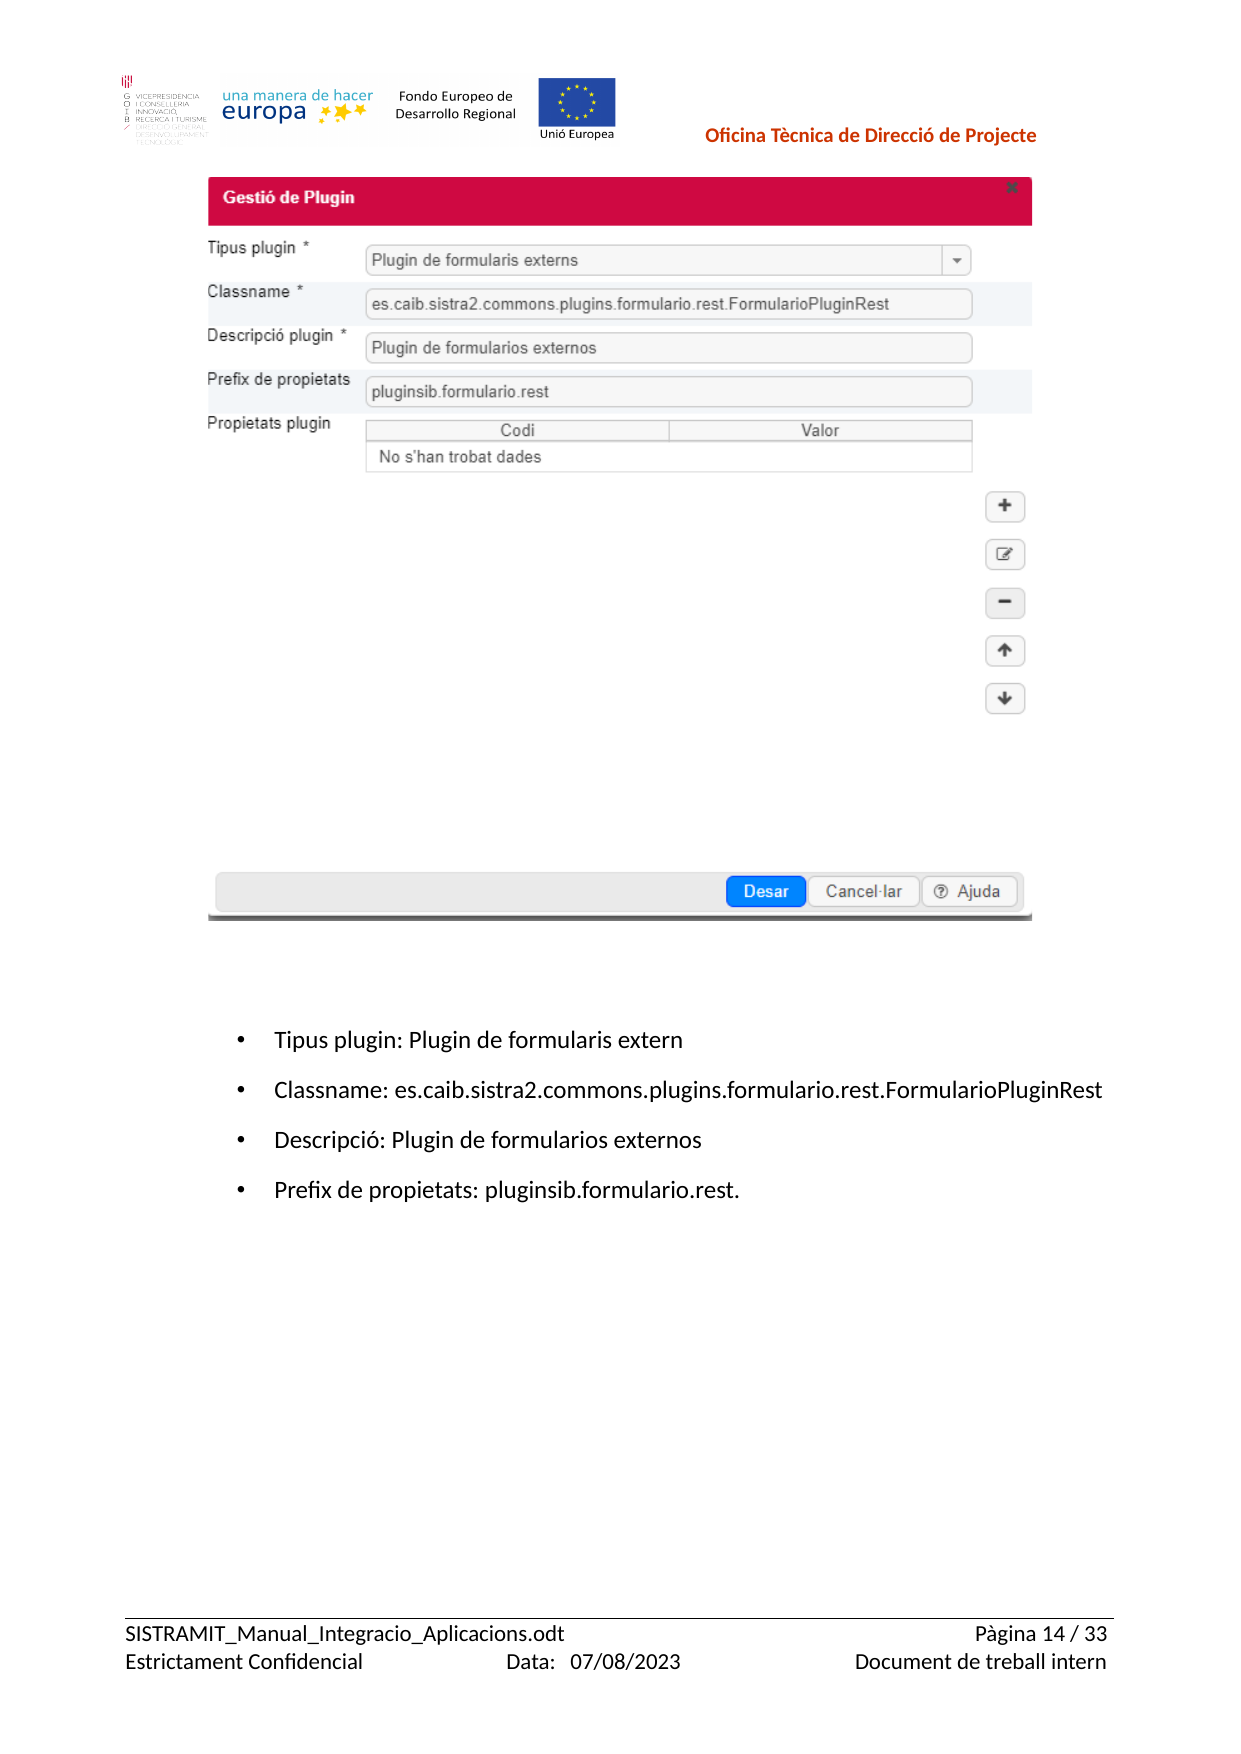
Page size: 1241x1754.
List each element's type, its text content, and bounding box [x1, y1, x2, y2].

list Classname: es.caib.sistra2.commons.plugins.formulario.rest.FormularioPluginRest [237, 1074, 1122, 1105]
list Prefix de propietats: pluginsib.formulario.rest. [237, 1174, 1122, 1204]
list Tipus plugin: Plugin de formularis extern [237, 1024, 1122, 1055]
picture [118, 73, 213, 147]
picture [219, 73, 621, 147]
picture [208, 177, 1033, 921]
list Descripció: Plugin de formularios externos [237, 1124, 1122, 1154]
